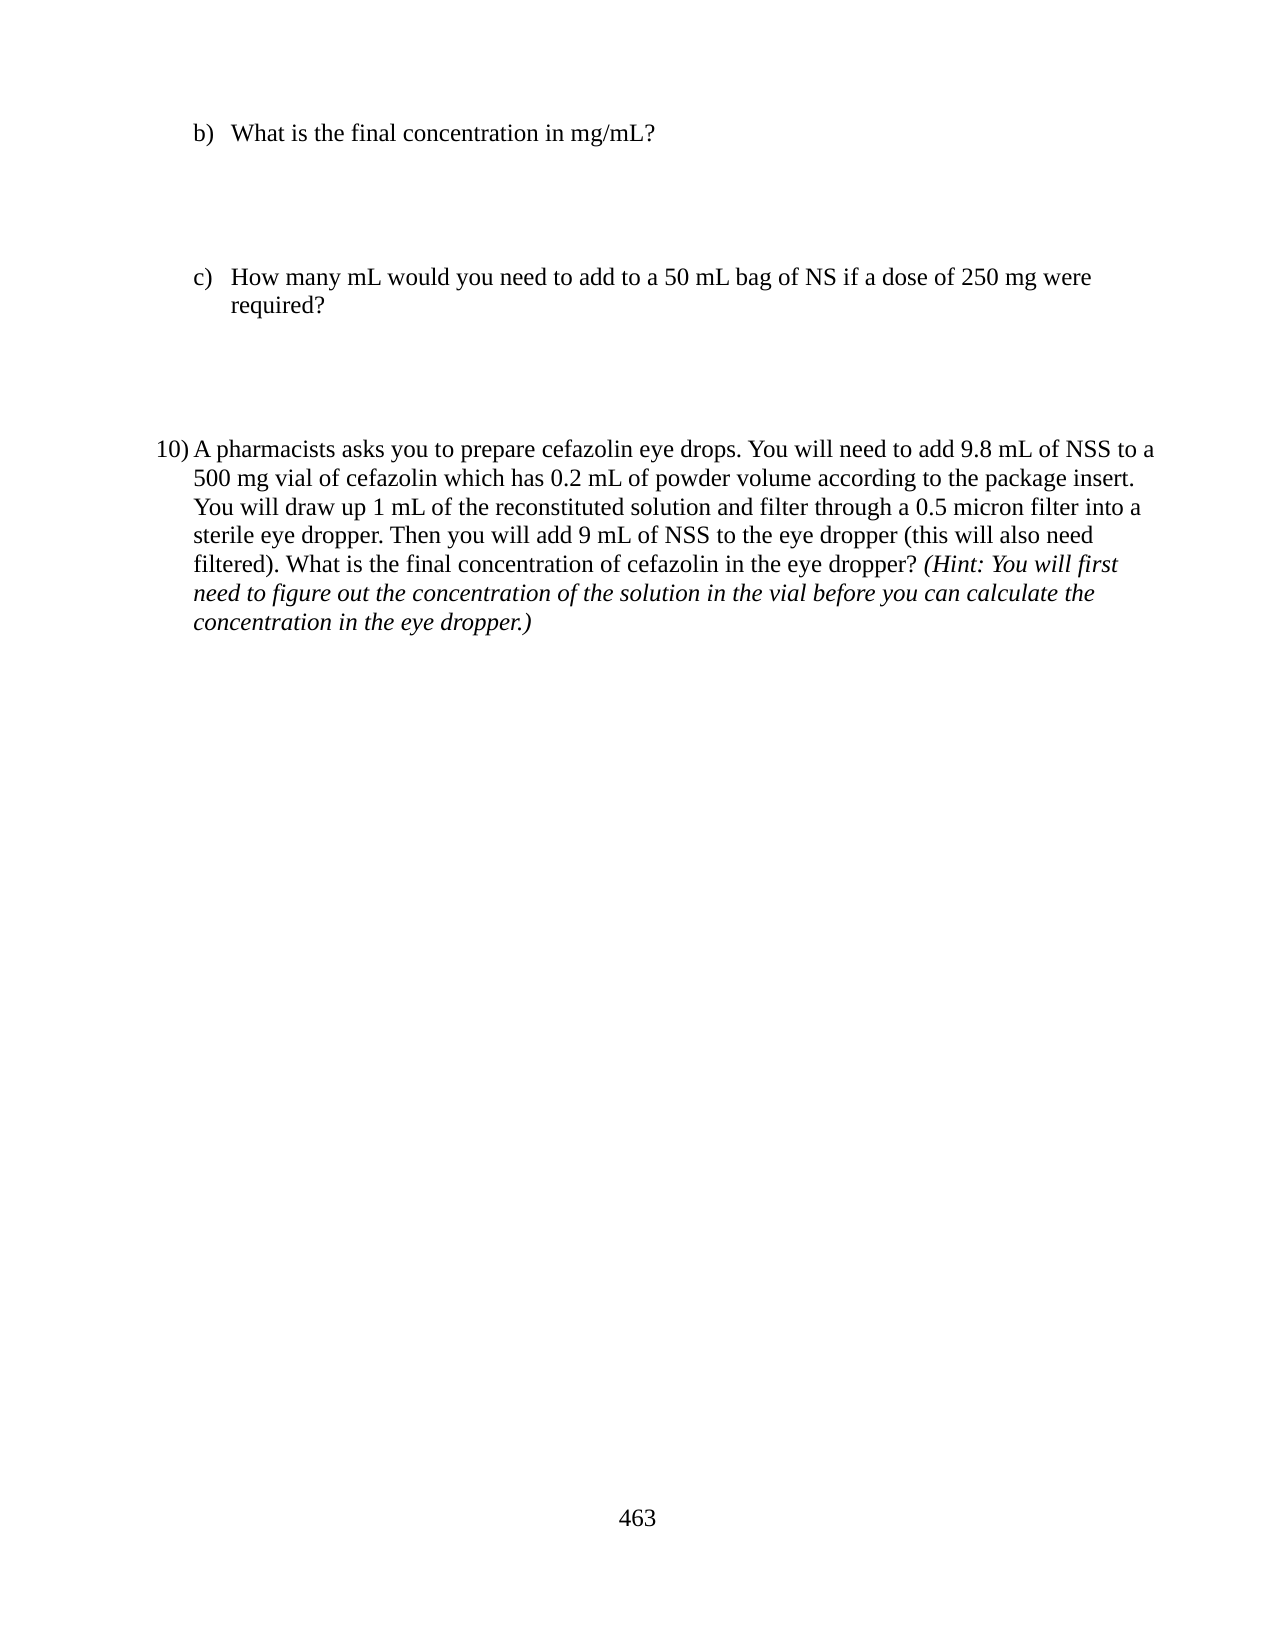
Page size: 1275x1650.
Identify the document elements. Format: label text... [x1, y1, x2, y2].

list A pharmacists asks you to prepare cefazolin eye drops. You will need to add 9.8 mL of NSS to a 500 mg vial of cefazolin which has 0.2 mL of powder volume according to the package insert. You will draw up 1 mL of the reconstituted solution and filter through a 0.5 micron filter into a sterile eye dropper. Then you will add 9 mL of NSS to the eye dropper (this will also need filtered). What is the final concentration of cefazolin in the eye dropper? (Hint: You will first need to figure out the concentration of the solution in the vial before you can calculate the concentration in the eye dropper.) [156, 434, 1157, 636]
list How many mL would you need to add to a 50 mL bag of NS if a dose of 250 mg were required? [193, 262, 1157, 319]
list What is the final concentration in mg/mL? [193, 118, 1157, 147]
